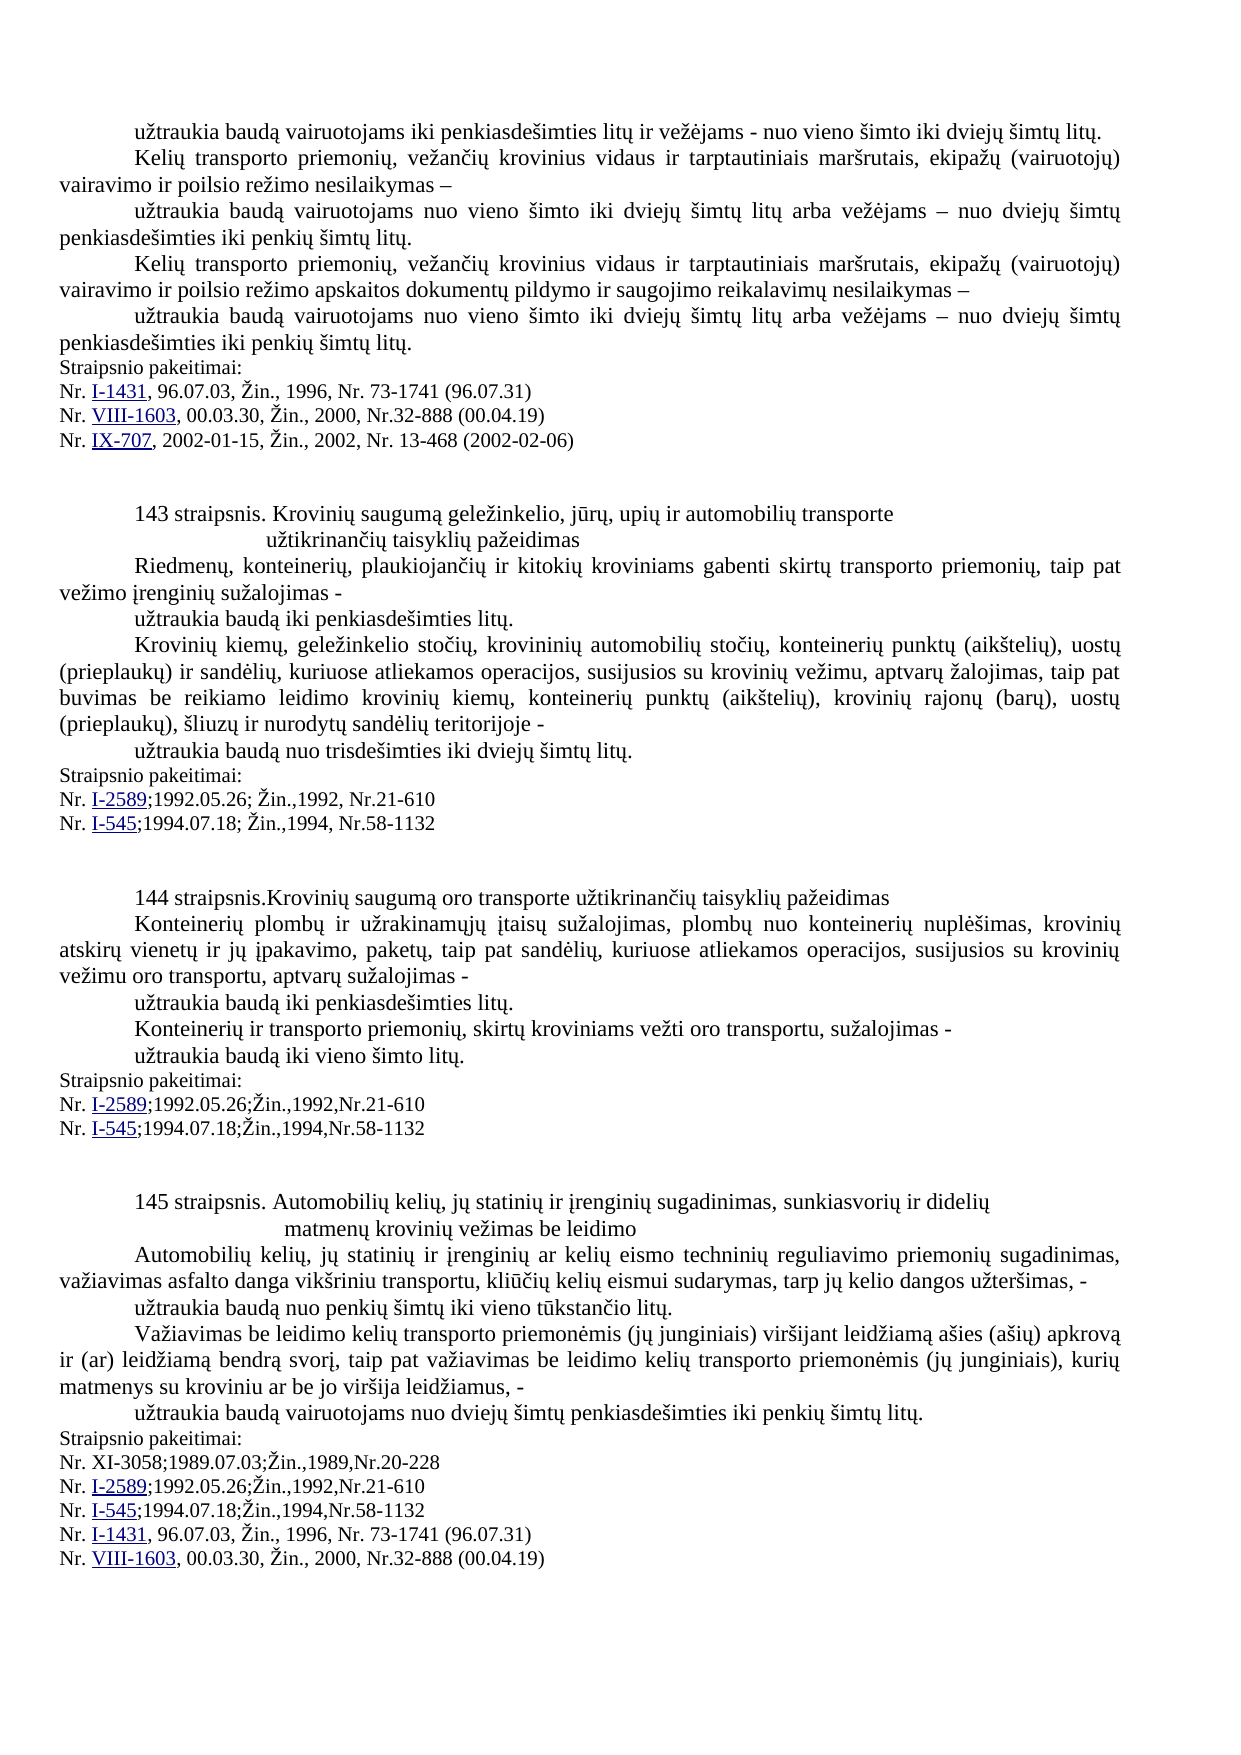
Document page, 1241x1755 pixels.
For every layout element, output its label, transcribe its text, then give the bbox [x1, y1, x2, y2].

text Straipsnio pakeitimai: [59, 1068, 1122, 1092]
text Nr. I-1431, 96.07.03, Žin., 1996, Nr. 73-1741 (96.07.31) [59, 1522, 1122, 1546]
text užtraukia baudą vairuotojams nuo dviejų šimtų penkiasdešimties iki penkių šimtų litų. [59, 1399, 1122, 1426]
text Nr. I-545;1994.07.18;Žin.,1994,Nr.58-1132 [59, 1116, 1122, 1140]
text Straipsnio pakeitimai: [59, 763, 1122, 787]
text Nr. IX-707, 2002-01-15, Žin., 2002, Nr. 13-468 (2002-02-06) [59, 427, 1122, 452]
text Krovinių kiemų, geležinkelio stočių, krovininių automobilių stočių, konteinerių punktų (aikštelių), uostų (prieplaukų) ir sandėlių, kuriuose atliekamos operacijos, susijusios su krovinių vežimu, aptvarų žalojimas, taip pat buvimas be reikiamo leidimo krovinių kiemų, konteinerių punktų (aikštelių), krovinių rajonų (barų), uostų (prieplaukų), šliuzų ir nurodytų sandėlių teritorijoje - [59, 631, 1122, 737]
text matmenų krovinių vežimas be leidimo [284, 1215, 1122, 1241]
text Kelių transporto priemonių, vežančių krovinius vidaus ir tarptautiniais maršrutais, ekipažų (vairuotojų) vairavimo ir poilsio režimo apskaitos dokumentų pildymo ir saugojimo reikalavimų nesilaikymas – [59, 250, 1122, 303]
text Straipsnio pakeitimai: [59, 1426, 1122, 1449]
text užtikrinančių taisyklių pažeidimas [59, 526, 1122, 552]
text 143 straipsnis. Krovinių saugumą geležinkelio, jūrų, upių ir automobilių transporte [59, 500, 1122, 526]
text Straipsnio pakeitimai: [59, 355, 1122, 379]
text Konteinerių ir transporto priemonių, skirtų kroviniams vežti oro transportu, sužalojimas - [59, 1015, 1122, 1042]
text Riedmenų, konteinerių, plaukiojančių ir kitokių kroviniams gabenti skirtų transporto priemonių, taip pat vežimo įrenginių sužalojimas - [59, 552, 1122, 605]
text Nr. VIII-1603, 00.03.30, Žin., 2000, Nr.32-888 (00.04.19) [59, 1546, 1122, 1570]
text Nr. I-545;1994.07.18;Žin.,1994,Nr.58-1132 [59, 1498, 1122, 1522]
text Automobilių kelių, jų statinių ir įrenginių ar kelių eismo techninių reguliavimo priemonių sugadinimas, važiavimas asfalto danga vikšriniu transportu, kliūčių kelių eismui sudarymas, tarp jų kelio dangos užteršimas, - [59, 1241, 1122, 1294]
text 144 straipsnis.Krovinių saugumą oro transporte užtikrinančių taisyklių pažeidimas [59, 883, 1122, 910]
text Nr. I-2589;1992.05.26; Žin.,1992, Nr.21-610 [59, 787, 1122, 811]
text užtraukia baudą nuo trisdešimties iki dviejų šimtų litų. [59, 737, 1122, 763]
text užtraukia baudą vairuotojams nuo vieno šimto iki dviejų šimtų litų arba vežėjams – nuo dviejų šimtų penkiasdešimties iki penkių šimtų litų. [59, 197, 1122, 250]
text užtraukia baudą vairuotojams iki penkiasdešimties litų ir vežėjams - nuo vieno šimto iki dviejų šimtų litų. [59, 118, 1122, 144]
text Nr. VIII-1603, 00.03.30, Žin., 2000, Nr.32-888 (00.04.19) [59, 403, 1122, 427]
text Kelių transporto priemonių, vežančių krovinius vidaus ir tarptautiniais maršrutais, ekipažų (vairuotojų) vairavimo ir poilsio režimo nesilaikymas – [59, 144, 1122, 197]
text 145 straipsnis. Automobilių kelių, jų statinių ir įrenginių sugadinimas, sunkiasvorių ir didelių [134, 1188, 1122, 1215]
text Nr. I-545;1994.07.18; Žin.,1994, Nr.58-1132 [59, 811, 1122, 835]
text užtraukia baudą vairuotojams nuo vieno šimto iki dviejų šimtų litų arba vežėjams – nuo dviejų šimtų penkiasdešimties iki penkių šimtų litų. [59, 303, 1122, 355]
text užtraukia baudą iki penkiasdešimties litų. [59, 989, 1122, 1015]
text Nr. I-2589;1992.05.26;Žin.,1992,Nr.21-610 [59, 1092, 1122, 1116]
text užtraukia baudą nuo penkių šimtų iki vieno tūkstančio litų. [59, 1294, 1122, 1320]
text užtraukia baudą iki penkiasdešimties litų. [59, 605, 1122, 631]
text Nr. I-2589;1992.05.26;Žin.,1992,Nr.21-610 [59, 1474, 1122, 1498]
text Važiavimas be leidimo kelių transporto priemonėmis (jų junginiais) viršijant leidžiamą ašies (ašių) apkrovą ir (ar) leidžiamą bendrą svorį, taip pat važiavimas be leidimo kelių transporto priemonėmis (jų junginiais), kurių matmenys su kroviniu ar be jo viršija leidžiamus, - [59, 1320, 1122, 1399]
text Nr. XI-3058;1989.07.03;Žin.,1989,Nr.20-228 [59, 1449, 1122, 1474]
text Konteinerių plombų ir užrakinamųjų įtaisų sužalojimas, plombų nuo konteinerių nuplėšimas, krovinių atskirų vienetų ir jų įpakavimo, paketų, taip pat sandėlių, kuriuose atliekamos operacijos, susijusios su krovinių vežimu oro transportu, aptvarų sužalojimas - [59, 910, 1122, 989]
text užtraukia baudą iki vieno šimto litų. [59, 1042, 1122, 1068]
text Nr. I-1431, 96.07.03, Žin., 1996, Nr. 73-1741 (96.07.31) [59, 379, 1122, 403]
